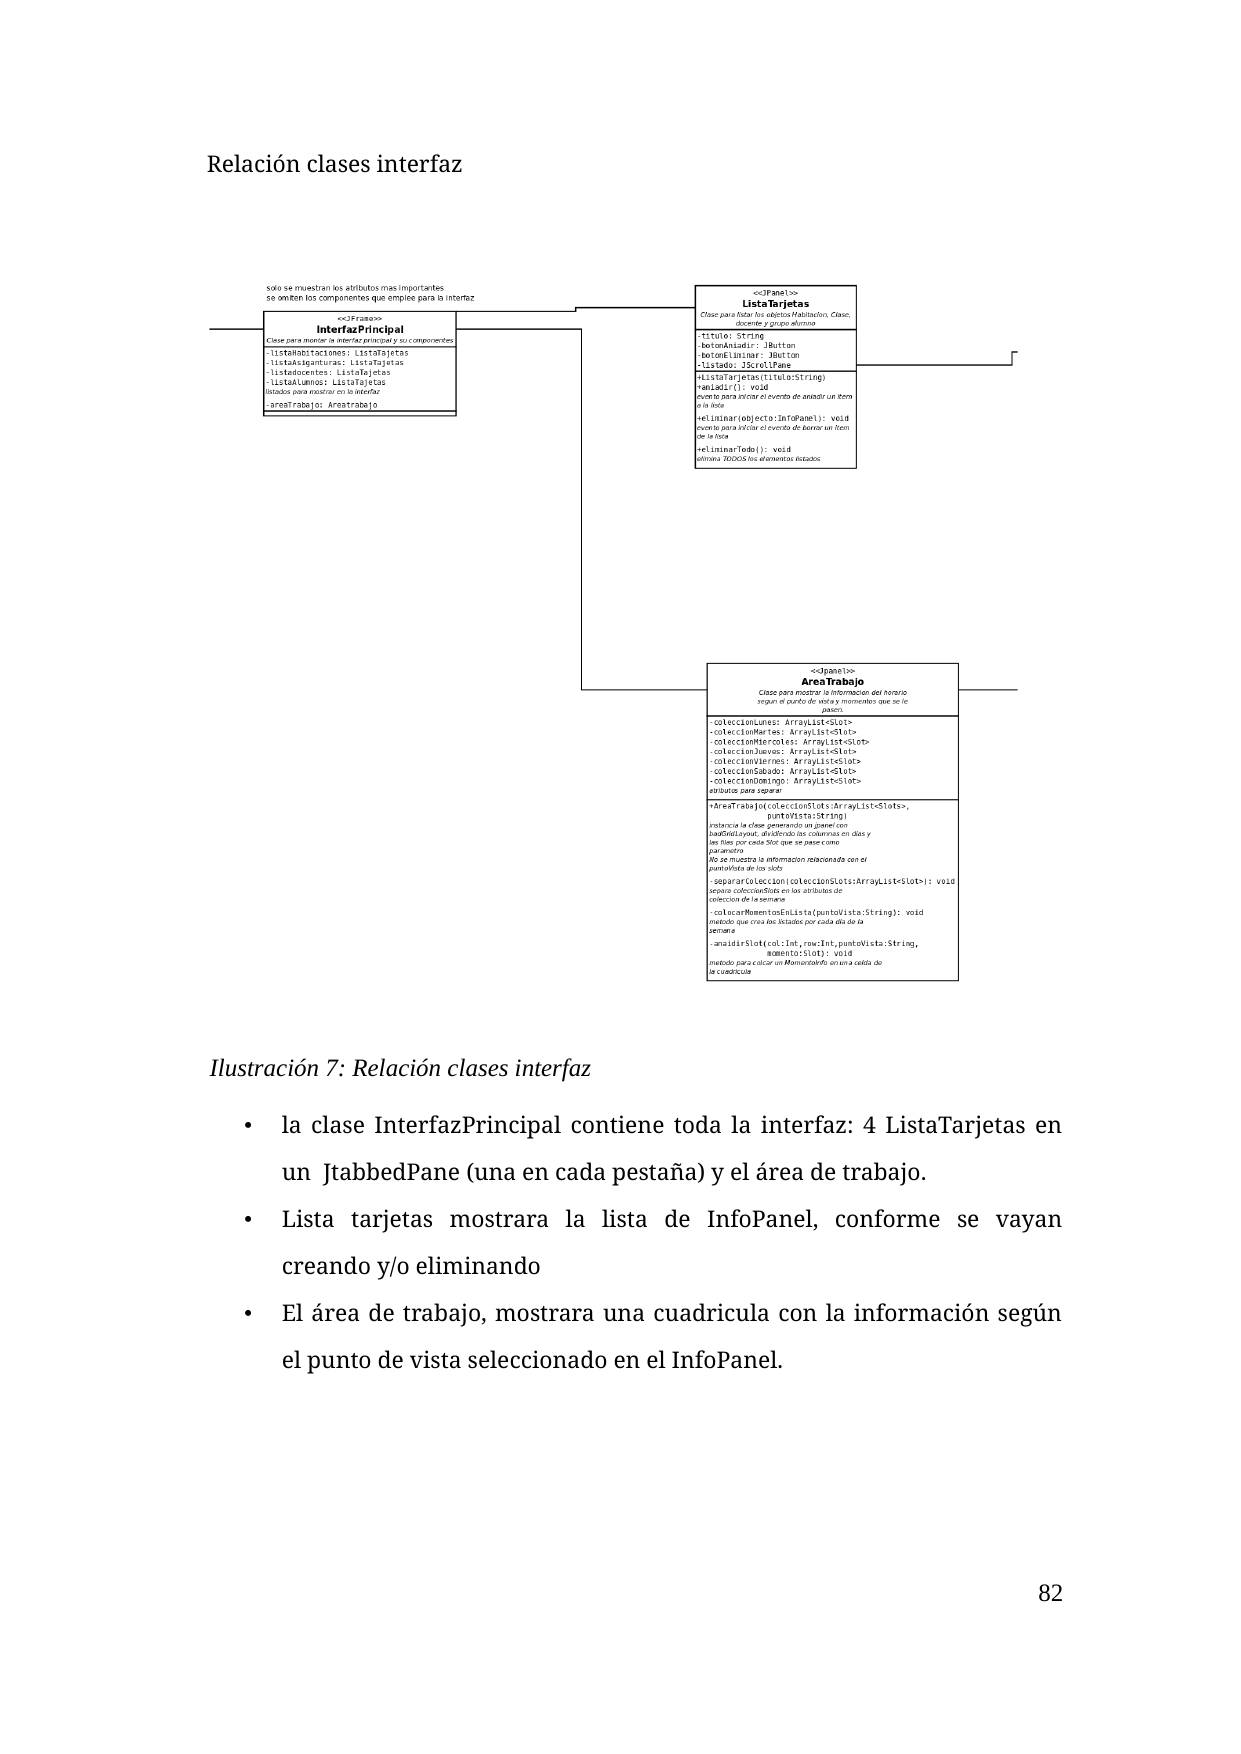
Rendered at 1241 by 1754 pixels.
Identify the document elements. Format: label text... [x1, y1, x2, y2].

list El área de trabajo, mostrara una cuadricula con la información según el punto de vista seleccionado en el InfoPanel. [244, 1297, 1063, 1375]
list la clase InterfazPrincipal contiene toda la interfaz: 4 ListaTarjetas en un JtabbedPane (una en cada pestaña) y el área de trabajo. [209, 194, 1063, 1187]
list Lista tarjetas mostrara la lista de InfoPanel, conforme se vayan creando y/o eliminando [244, 1203, 1063, 1281]
text Relación clases interfaz [207, 148, 1063, 179]
picture [209, 207, 1018, 1048]
list Ilustración 7: Relación clases interfaz [209, 1048, 1060, 1082]
